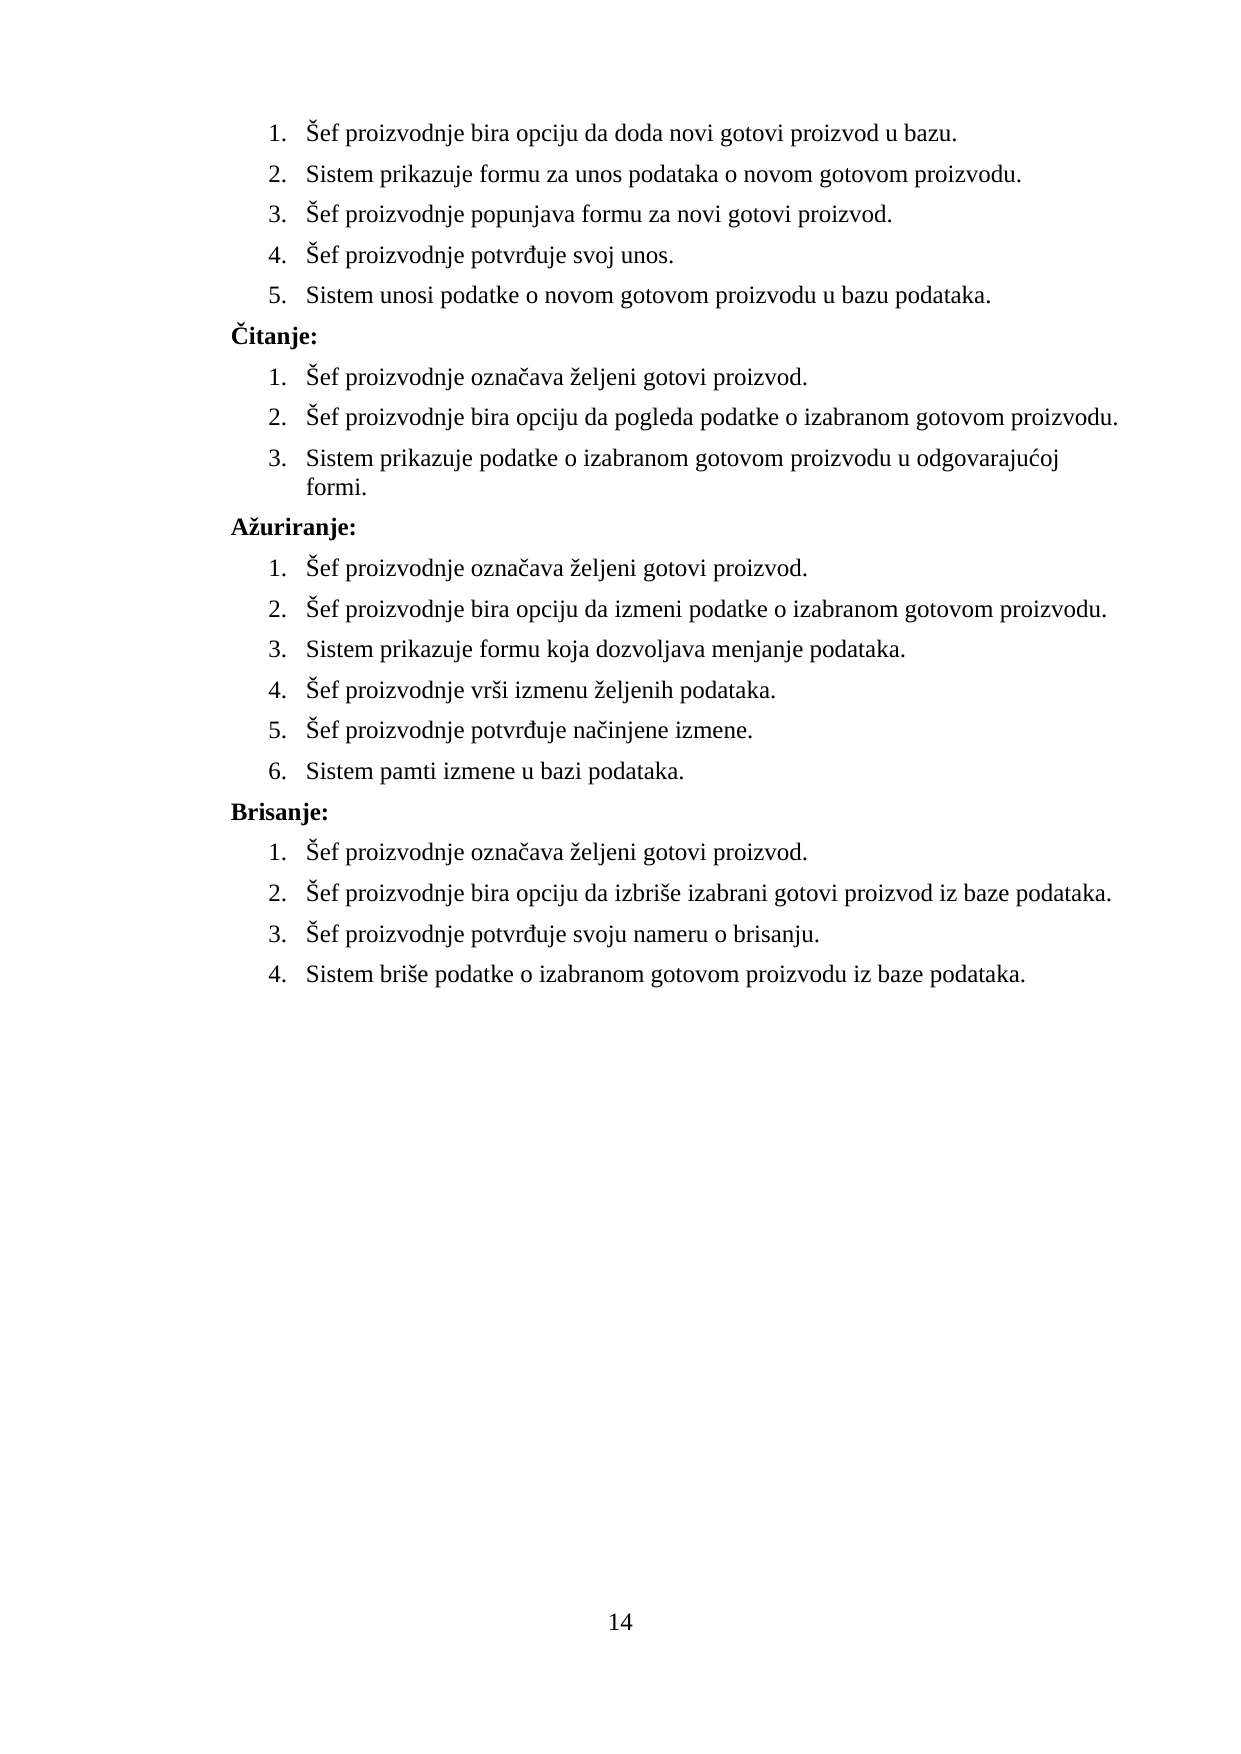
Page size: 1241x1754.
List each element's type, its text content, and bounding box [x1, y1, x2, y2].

list Šef proizvodnje bira opciju da doda novi gotovi proizvod u bazu. [268, 118, 1122, 147]
list Čitanje: [231, 321, 1122, 350]
list Sistem pamti izmene u bazi podataka. [268, 756, 1122, 785]
list Šef proizvodnje označava željeni gotovi proizvod. [268, 837, 1122, 866]
list Šef proizvodnje bira opciju da pogleda podatke o izabranom gotovom proizvodu. [268, 402, 1122, 431]
list Šef proizvodnje označava željeni gotovi proizvod. [268, 362, 1122, 391]
list Sistem briše podatke o izabranom gotovom proizvodu iz baze podataka. [268, 959, 1122, 988]
list Sistem prikazuje formu koja dozvoljava menjanje podataka. [268, 634, 1122, 663]
list Sistem unosi podatke o novom gotovom proizvodu u bazu podataka. [268, 281, 1122, 309]
list Brisanje: [231, 797, 1122, 826]
list Sistem prikazuje podatke o izabranom gotovom proizvodu u odgovarajućoj formi. [268, 443, 1122, 501]
list Šef proizvodnje bira opciju da izbriše izabrani gotovi proizvod iz baze podataka. [268, 878, 1122, 907]
list Šef proizvodnje bira opciju da izmeni podatke o izabranom gotovom proizvodu. [268, 594, 1122, 622]
list Šef proizvodnje popunjava formu za novi gotovi proizvod. [268, 199, 1122, 228]
list Šef proizvodnje potvrđuje svoj unos. [268, 240, 1122, 269]
list Sistem prikazuje formu za unos podataka o novom gotovom proizvodu. [268, 159, 1122, 187]
list Ažuriranje: [231, 512, 1122, 541]
list Šef proizvodnje vrši izmenu željenih podataka. [268, 675, 1122, 704]
list Šef proizvodnje potvrđuje načinjene izmene. [268, 716, 1122, 744]
list Šef proizvodnje potvrđuje svoju nameru o brisanju. [268, 919, 1122, 947]
list Šef proizvodnje označava željeni gotovi proizvod. [268, 553, 1122, 582]
